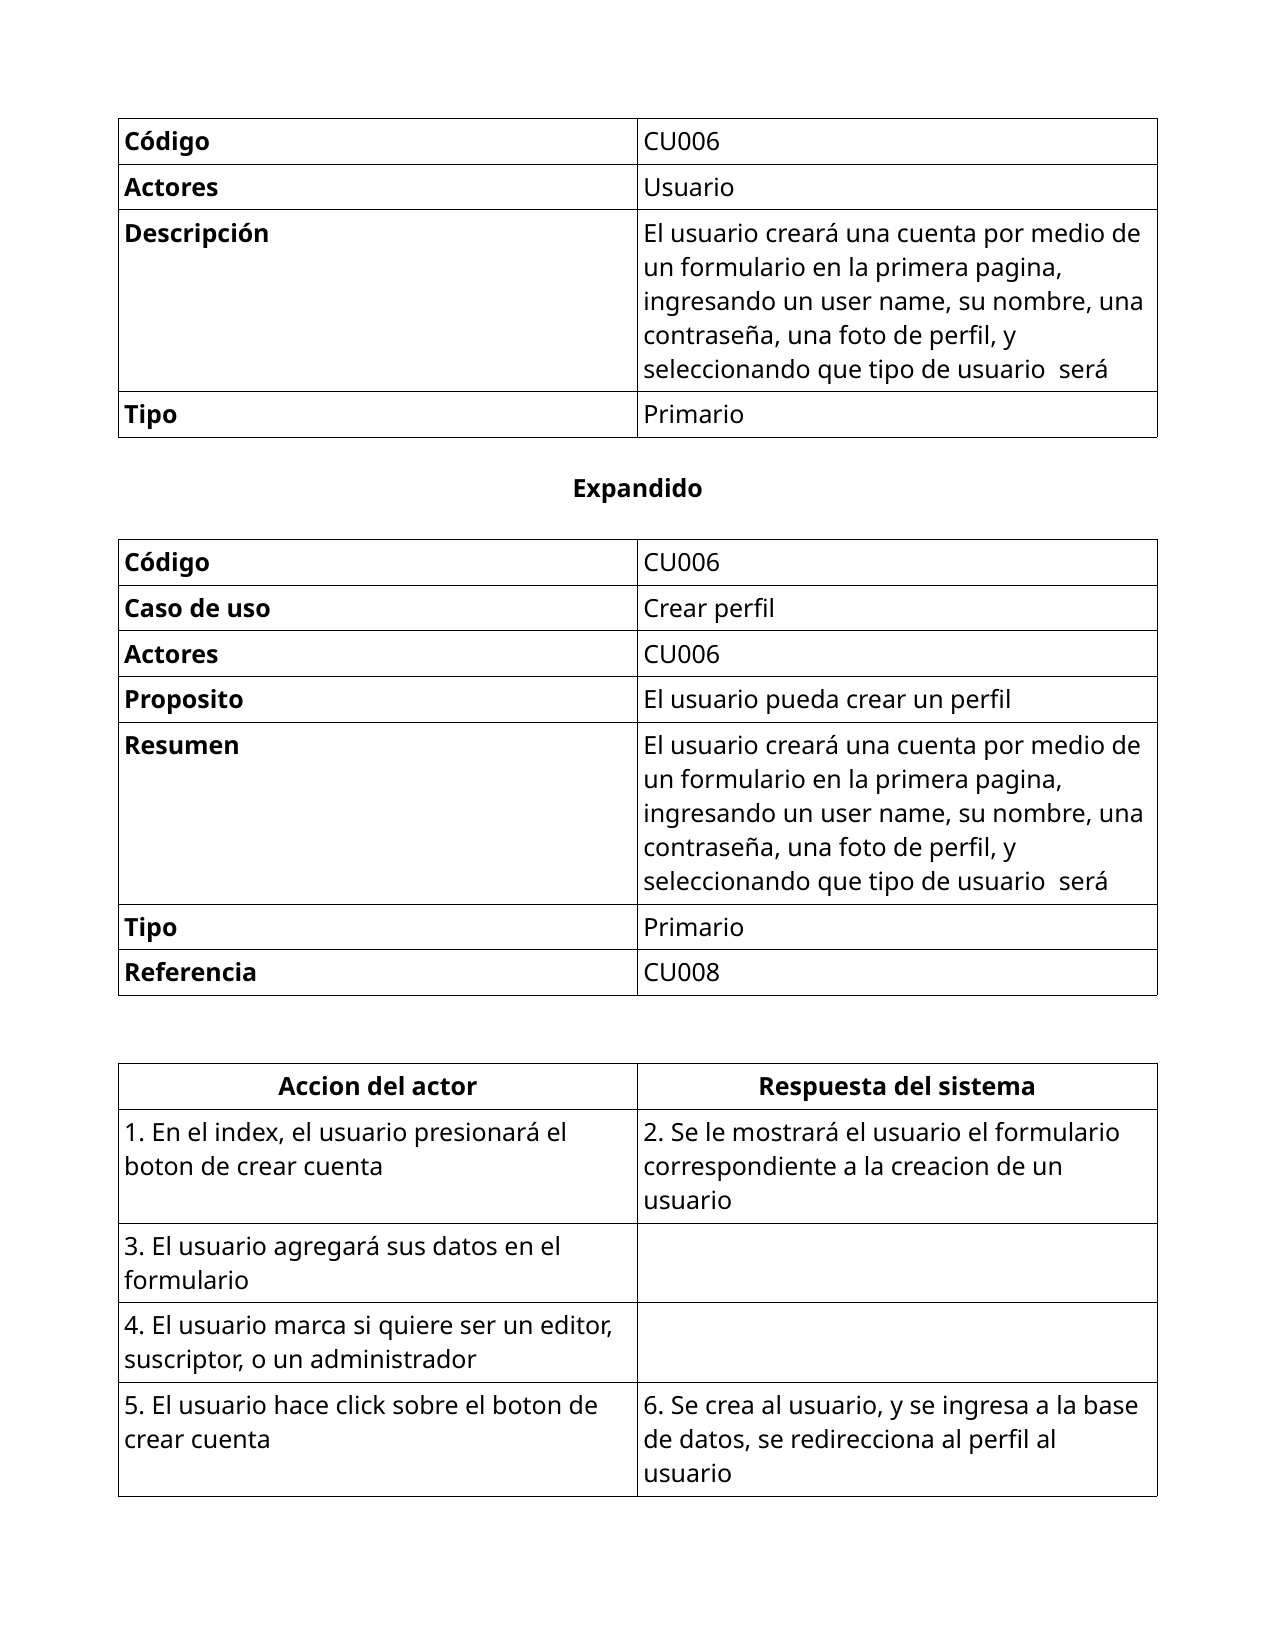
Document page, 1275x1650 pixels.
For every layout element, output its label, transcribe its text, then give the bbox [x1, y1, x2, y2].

table_cell Crear perfil [638, 586, 1157, 630]
table_cell 3. El usuario agregará sus datos en el formulario [119, 1224, 637, 1302]
table_cell El usuario pueda crear un perfil [638, 677, 1157, 722]
table_cell CU008 [638, 950, 1157, 995]
table_cell CU006 [638, 631, 1157, 676]
table_cell Código [119, 119, 637, 164]
table_cell Resumen [119, 723, 637, 903]
table_header Respuesta del sistema [638, 1064, 1157, 1109]
table_cell Actores [119, 631, 637, 676]
table_cell 1. En el index, el usuario presionará el boton de crear cuenta [119, 1110, 637, 1222]
table_cell El usuario creará una cuenta por medio de un formulario en la primera pagina, ingresando un user name, su nombre, una contraseña, una foto de perfil, y seleccionando que tipo de usuario será [638, 723, 1157, 903]
table_cell [638, 1303, 1157, 1382]
table_cell Usuario [638, 165, 1157, 209]
table_cell Tipo [119, 392, 637, 437]
table_cell Primario [638, 905, 1157, 949]
table_cell Descripción [119, 210, 637, 391]
table_cell 4. El usuario marca si quiere ser un editor, suscriptor, o un administrador [119, 1303, 637, 1382]
table_cell Primario [638, 392, 1157, 437]
table_cell Tipo [119, 905, 637, 949]
table_cell El usuario creará una cuenta por medio de un formulario en la primera pagina, ingresando un user name, su nombre, una contraseña, una foto de perfil, y seleccionando que tipo de usuario será [638, 210, 1157, 391]
table_cell 6. Se crea al usuario, y se ingresa a la base de datos, se redirecciona al perfil al usuario [638, 1383, 1157, 1496]
table_cell 5. El usuario hace click sobre el boton de crear cuenta [119, 1383, 637, 1496]
table_cell CU006 [638, 119, 1157, 164]
table_header Accion del actor [119, 1064, 637, 1109]
table_cell 2. Se le mostrará el usuario el formulario correspondiente a la creacion de un usuario [638, 1110, 1157, 1222]
table_header Código [119, 540, 637, 585]
table_cell Caso de uso [119, 586, 637, 630]
table_header CU006 [638, 540, 1157, 585]
table_cell Referencia [119, 950, 637, 995]
table_cell Proposito [119, 677, 637, 722]
table_cell Actores [119, 165, 637, 209]
table_cell [638, 1224, 1157, 1302]
text Expandido [118, 471, 1157, 505]
